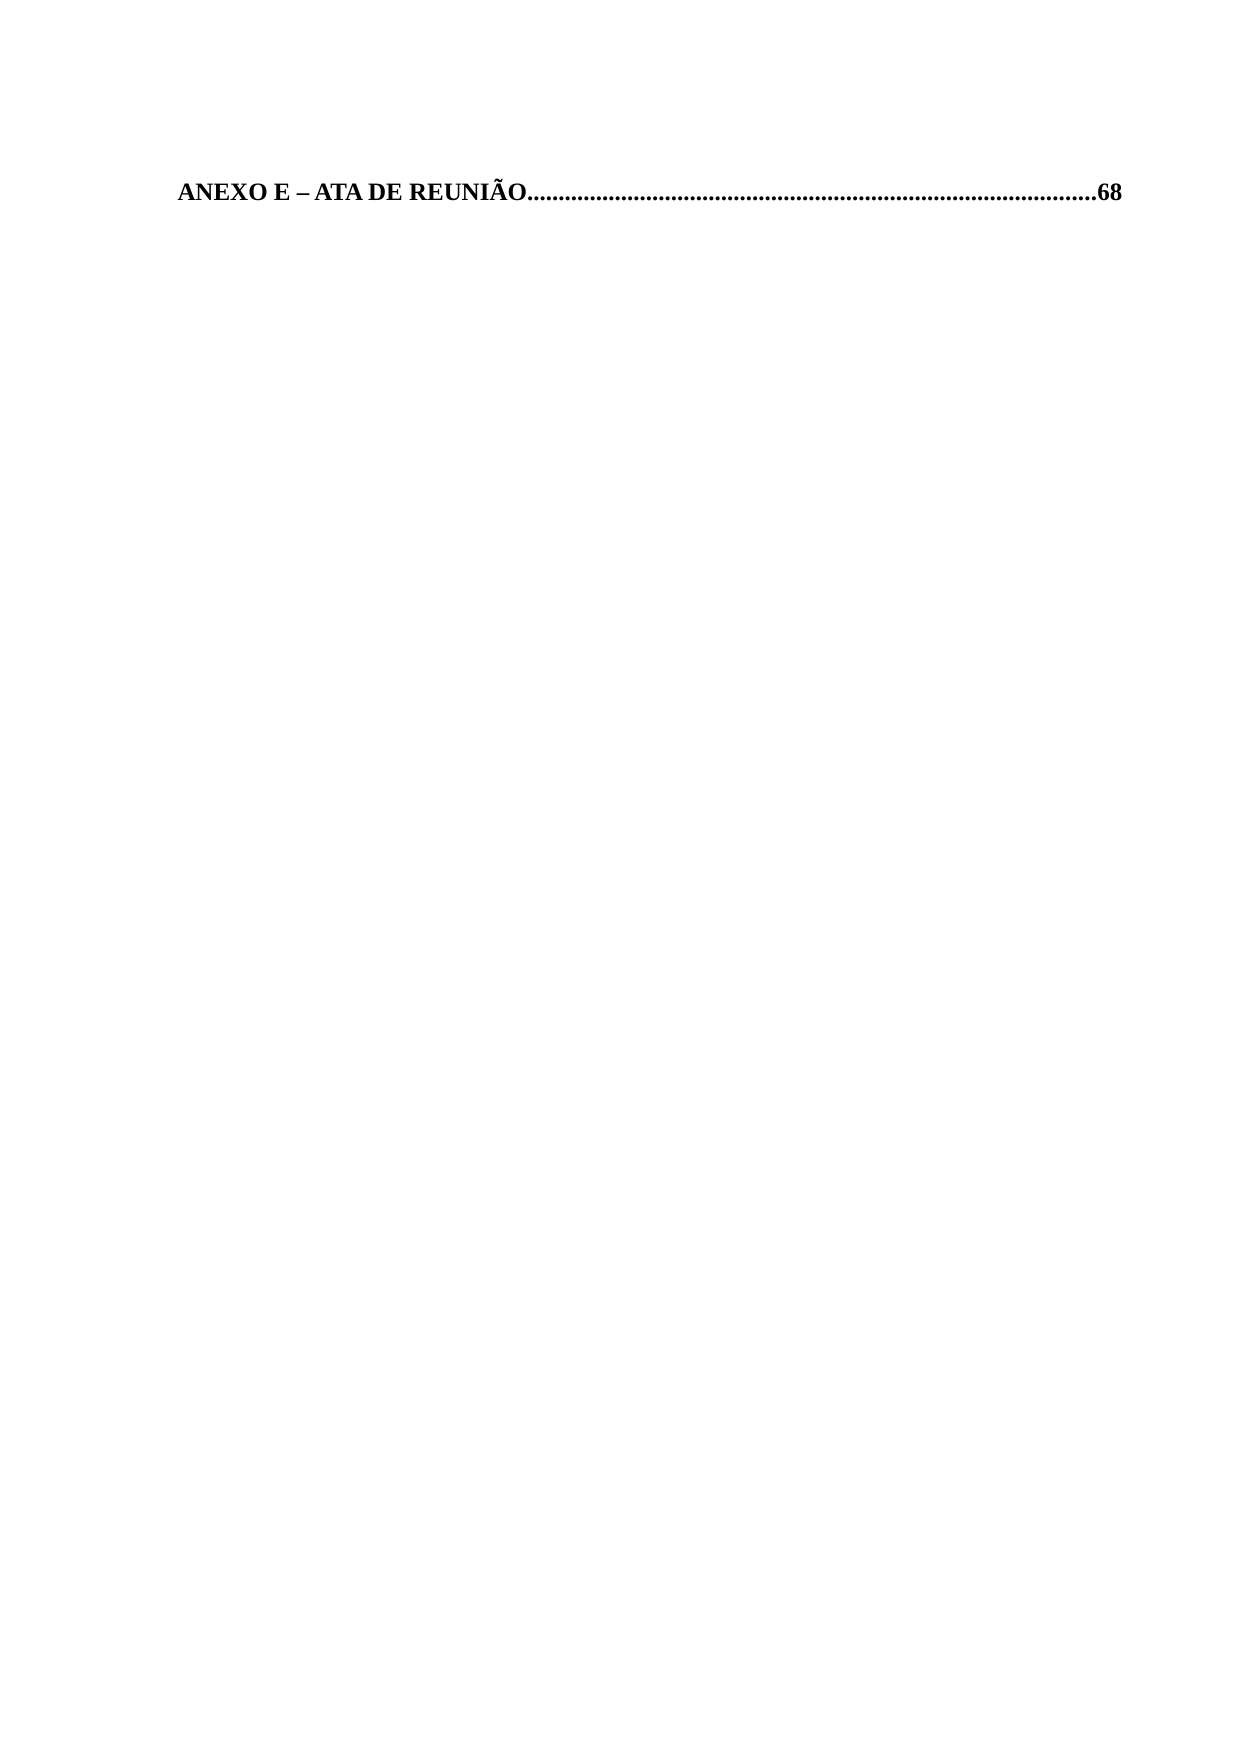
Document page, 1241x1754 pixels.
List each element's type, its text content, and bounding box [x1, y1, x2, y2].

text ANEXO E – ata de reunião 68 [177, 177, 1122, 206]
